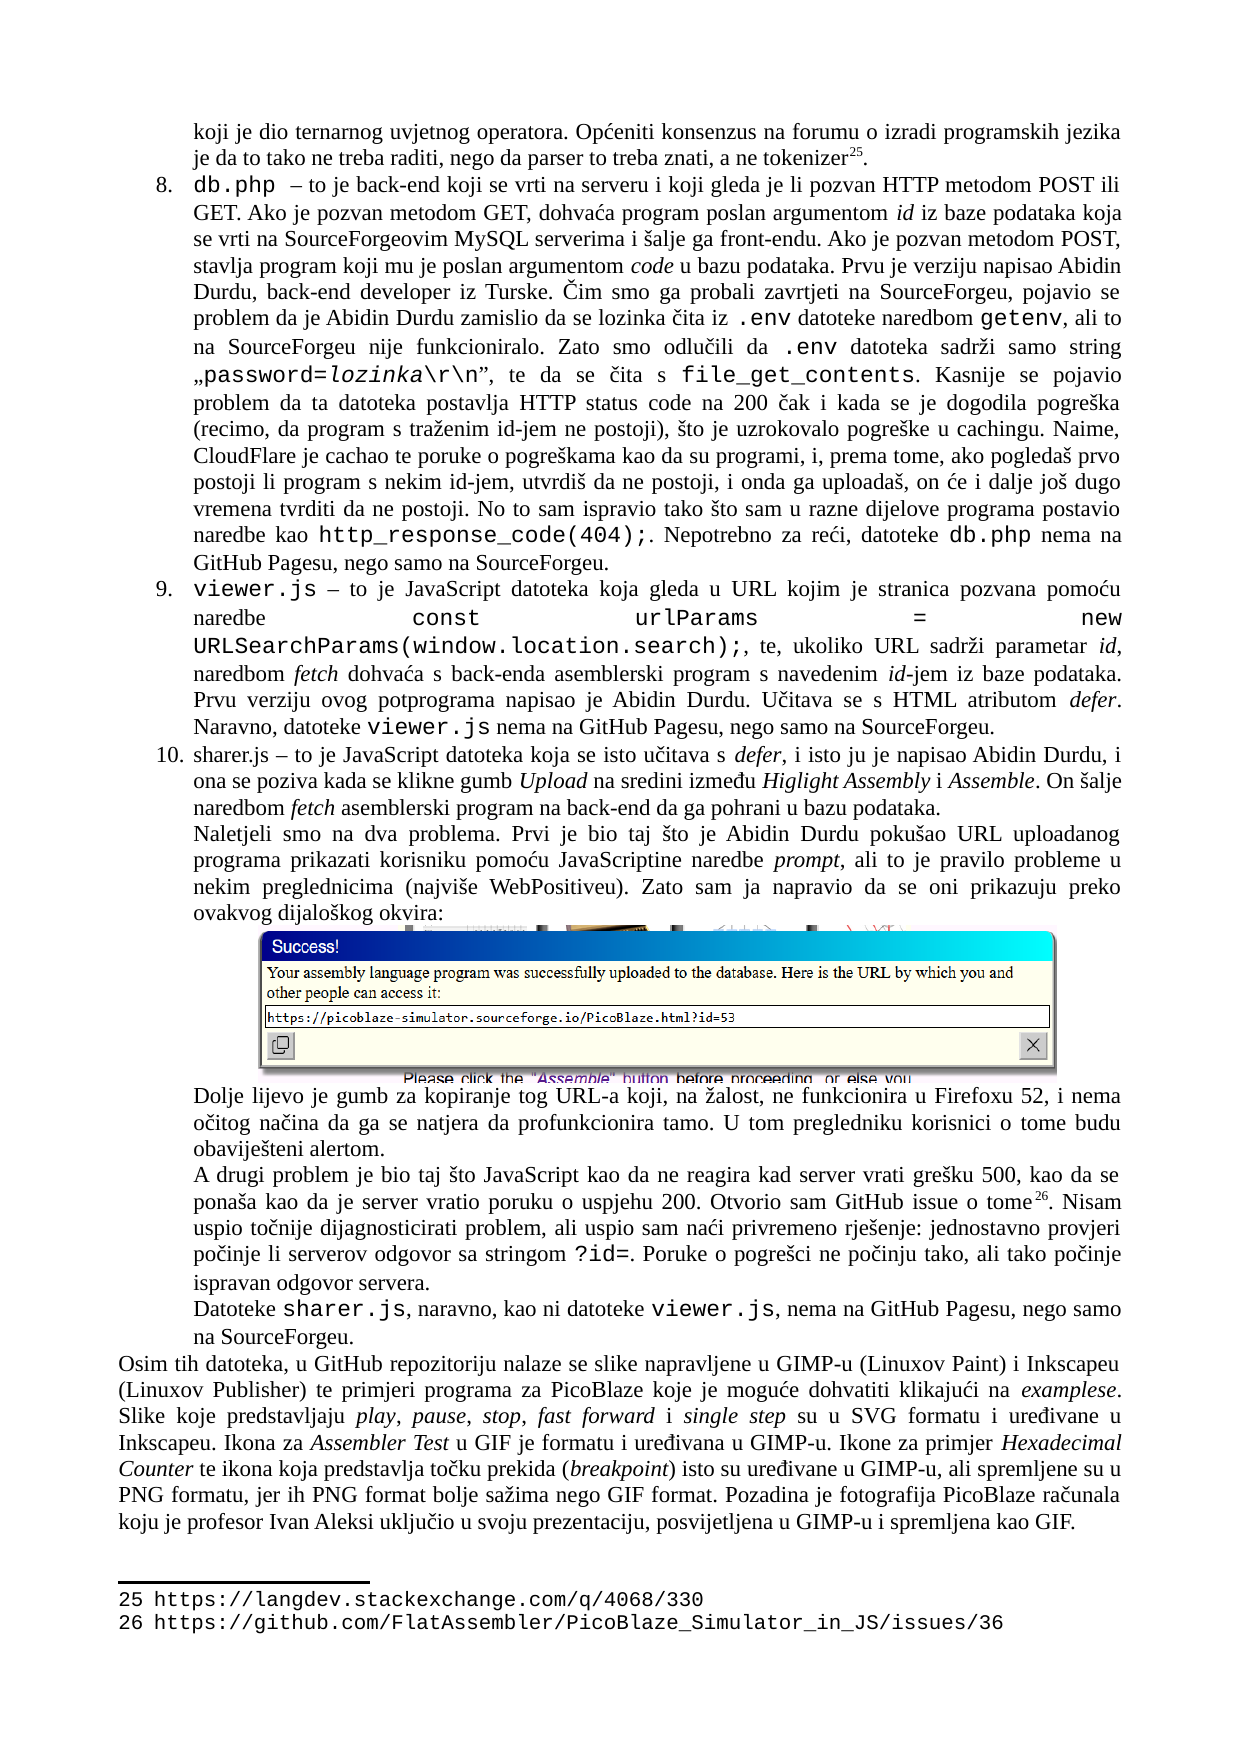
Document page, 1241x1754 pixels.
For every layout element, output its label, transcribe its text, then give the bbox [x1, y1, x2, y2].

picture [258, 925, 1057, 1083]
list koji je dio ternarnog uvjetnog operatora. Općeniti konsenzus na forumu o izradi programskih jezika je da to tako ne treba raditi, nego da parser to treba znati, a ne tokenizer. [156, 118, 1122, 171]
list viewer.js – to je JavaScript datoteka koja gleda u URL kojim je stranica pozvana pomoću naredbe const urlParams = new URLSearchParams(window.location.search);, te, ukoliko URL sadrži parametar id, naredbom fetch dohvaća s back-enda asemblerski program s navedenim id-jem iz baze podataka. Prvu verziju ovog potprograma napisao je Abidin Durdu. Učitava se s HTML atributom defer. Naravno, datoteke viewer.js nema na GitHub Pagesu, nego samo na SourceForgeu. [156, 576, 1122, 741]
list https://langdev.stackexchange.com/q/4068/330 [118, 1588, 1122, 1612]
list Dolje lijevo je gumb za kopiranje tog URL-a koji, na žalost, ne funkcionira u Firefoxu 52, i nema očitog načina da ga se natjera da profunkcionira tamo. U tom pregledniku korisnici o tome budu obaviješteni alertom. [156, 1082, 1122, 1161]
list https://github.com/FlatAssembler/PicoBlaze_Simulator_in_JS/issues/36 [118, 1612, 1122, 1636]
text Osim tih datoteka, u GitHub repozitoriju nalaze se slike napravljene u GIMP-u (Linuxov Paint) i Inkscapeu (Linuxov Publisher) te primjeri programa za PicoBlaze koje je moguće dohvatiti klikajući na examplese. Slike koje predstavljaju play, pause, stop, fast forward i single step su u SVG formatu i uređivane u Inkscapeu. Ikona za Assembler Test u GIF je formatu i uređivana u GIMP-u. Ikone za primjer Hexadecimal Counter te ikona koja predstavlja točku prekida (breakpoint) isto su uređivane u GIMP-u, ali spremljene su u PNG formatu, jer ih PNG format bolje sažima nego GIF format. Pozadina je fotografija PicoBlaze računala koju je profesor Ivan Aleksi uključio u svoju prezentaciju, posvijetljena u GIMP-u i spremljena kao GIF. [118, 1349, 1122, 1534]
list sharer.js – to je JavaScript datoteka koja se isto učitava s defer, i isto ju je napisao Abidin Durdu, i ona se poziva kada se klikne gumb Upload na sredini između Higlight Assembly i Assemble. On šalje naredbom fetch asemblerski program na back-end da ga pohrani u bazu podataka. [156, 741, 1122, 820]
list Naletjeli smo na dva problema. Prvi je bio taj što je Abidin Durdu pokušao URL uploadanog programa prikazati korisniku pomoću JavaScriptine naredbe prompt, ali to je pravilo probleme u nekim preglednicima (najviše WebPositiveu). Zato sam ja napravio da se oni prikazuju preko ovakvog dijaloškog okvira: [156, 820, 1122, 926]
list db.php – to je back-end koji se vrti na serveru i koji gleda je li pozvan HTTP metodom POST ili GET. Ako je pozvan metodom GET, dohvaća program poslan argumentom id iz baze podataka koja se vrti na SourceForgeovim MySQL serverima i šalje ga front-endu. Ako je pozvan metodom POST, stavlja program koji mu je poslan argumentom code u bazu podataka. Prvu je verziju napisao Abidin Durdu, back-end developer iz Turske. Čim smo ga probali zavrtjeti na SourceForgeu, pojavio se problem da je Abidin Durdu zamislio da se lozinka čita iz .env datoteke naredbom getenv, ali to na SourceForgeu nije funkcioniralo. Zato smo odlučili da .env datoteka sadrži samo string „password=lozinka\r\n”, te da se čita s file_get_contents. Kasnije se pojavio problem da ta datoteka postavlja HTTP status code na 200 čak i kada se je dogodila pogreška (recimo, da program s traženim id-jem ne postoji), što je uzrokovalo pogreške u cachingu. Naime, CloudFlare je cachao te poruke o pogreškama kao da su programi, i, prema tome, ako pogledaš prvo postoji li program s nekim id-jem, utvrdiš da ne postoji, i onda ga uploadaš, on će i dalje još dugo vremena tvrditi da ne postoji. No to sam ispravio tako što sam u razne dijelove programa postavio naredbe kao http_response_code(404);. Nepotrebno za reći, datoteke db.php nema na GitHub Pagesu, nego samo na SourceForgeu. [156, 171, 1122, 576]
list Datoteke sharer.js, naravno, kao ni datoteke viewer.js, nema na GitHub Pagesu, nego samo na SourceForgeu. [156, 1295, 1122, 1349]
list A drugi problem je bio taj što JavaScript kao da ne reagira kad server vrati grešku 500, kao da se ponaša kao da je server vratio poruku o uspjehu 200. Otvorio sam GitHub issue o tome. Nisam uspio točnije dijagnosticirati problem, ali uspio sam naći privremeno rješenje: jednostavno provjeri počinje li serverov odgovor sa stringom ?id=. Poruke o pogrešci ne počinju tako, ali tako počinje ispravan odgovor servera. [156, 1161, 1122, 1295]
